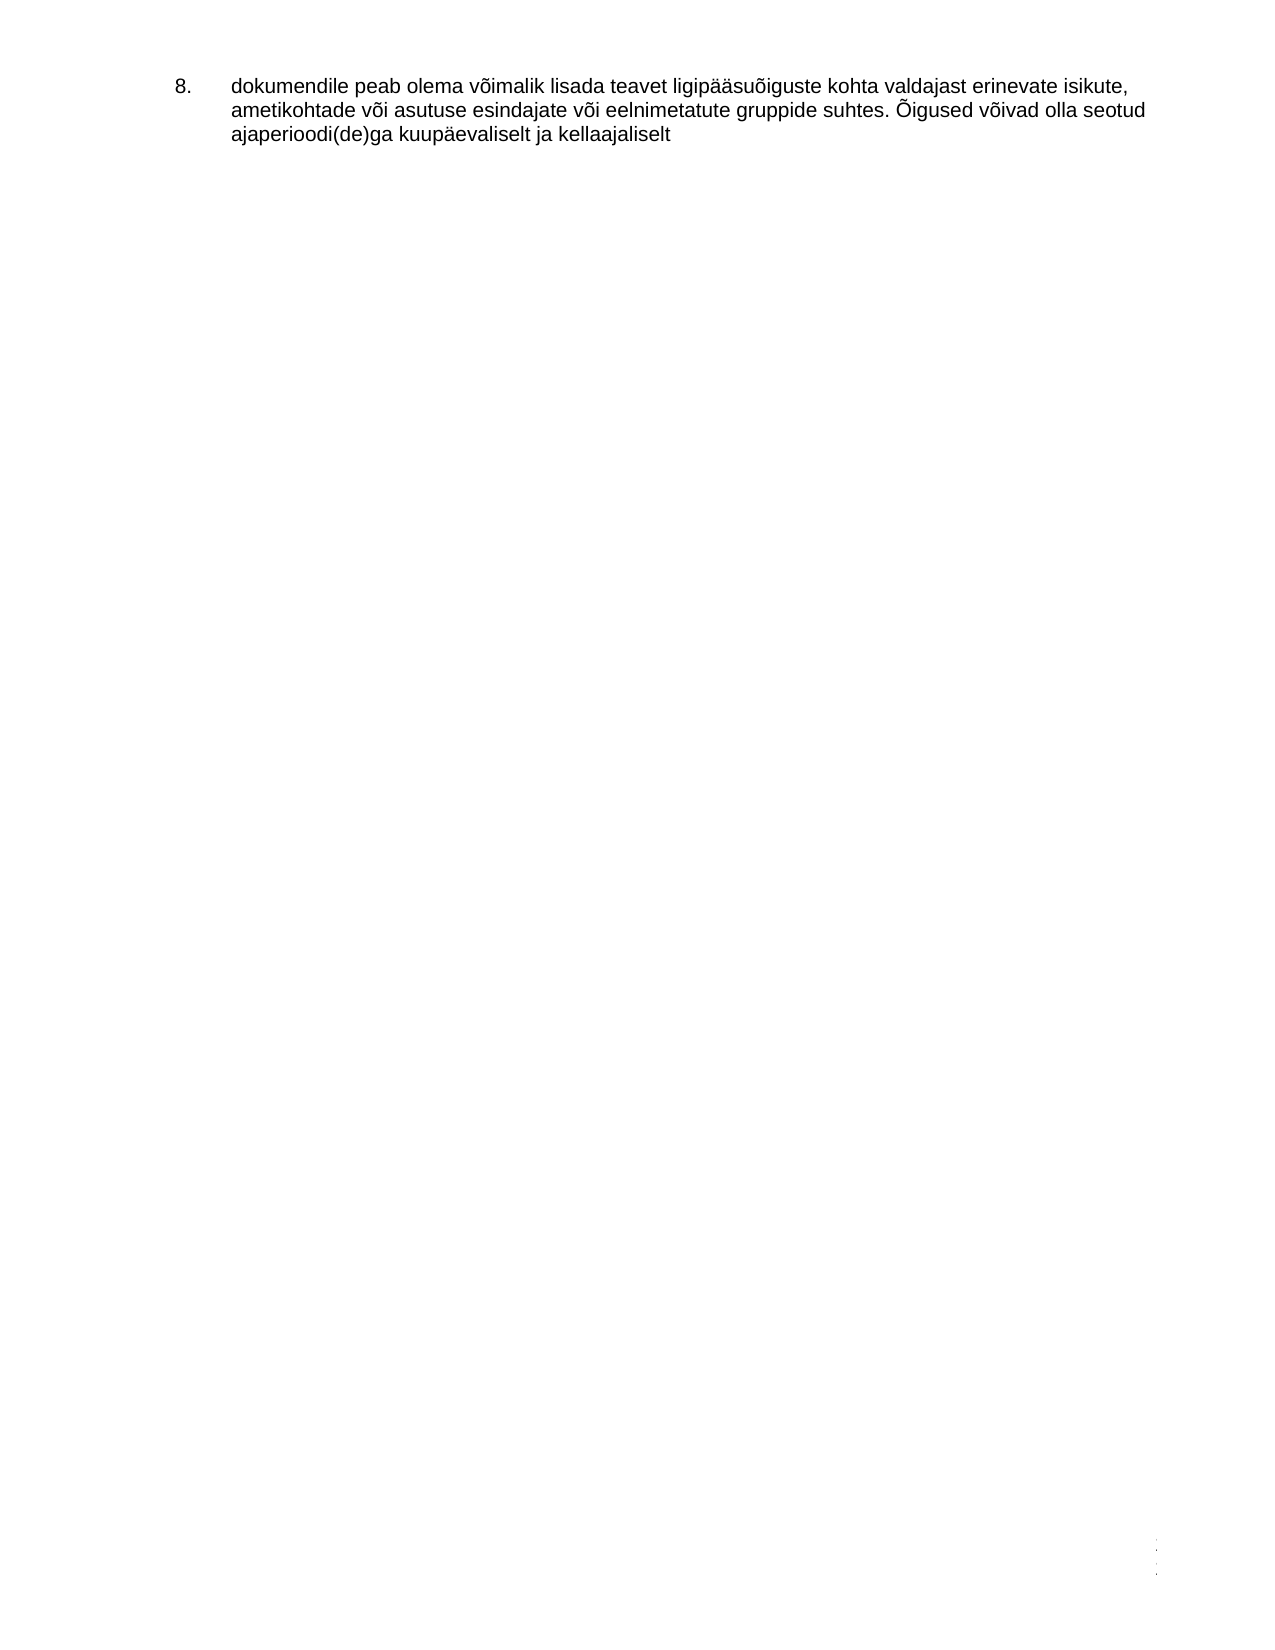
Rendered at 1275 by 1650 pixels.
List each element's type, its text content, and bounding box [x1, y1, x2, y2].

list dokumendile peab olema võimalik lisada teavet ligipääsuõiguste kohta valdajast erinevate isikute, ametikohtade või asutuse esindajate või eelnimetatute gruppide suhtes. Õigused võivad olla seotud ajaperioodi(de)ga kuupäevaliselt ja kellaajaliselt [174, 74, 1157, 146]
